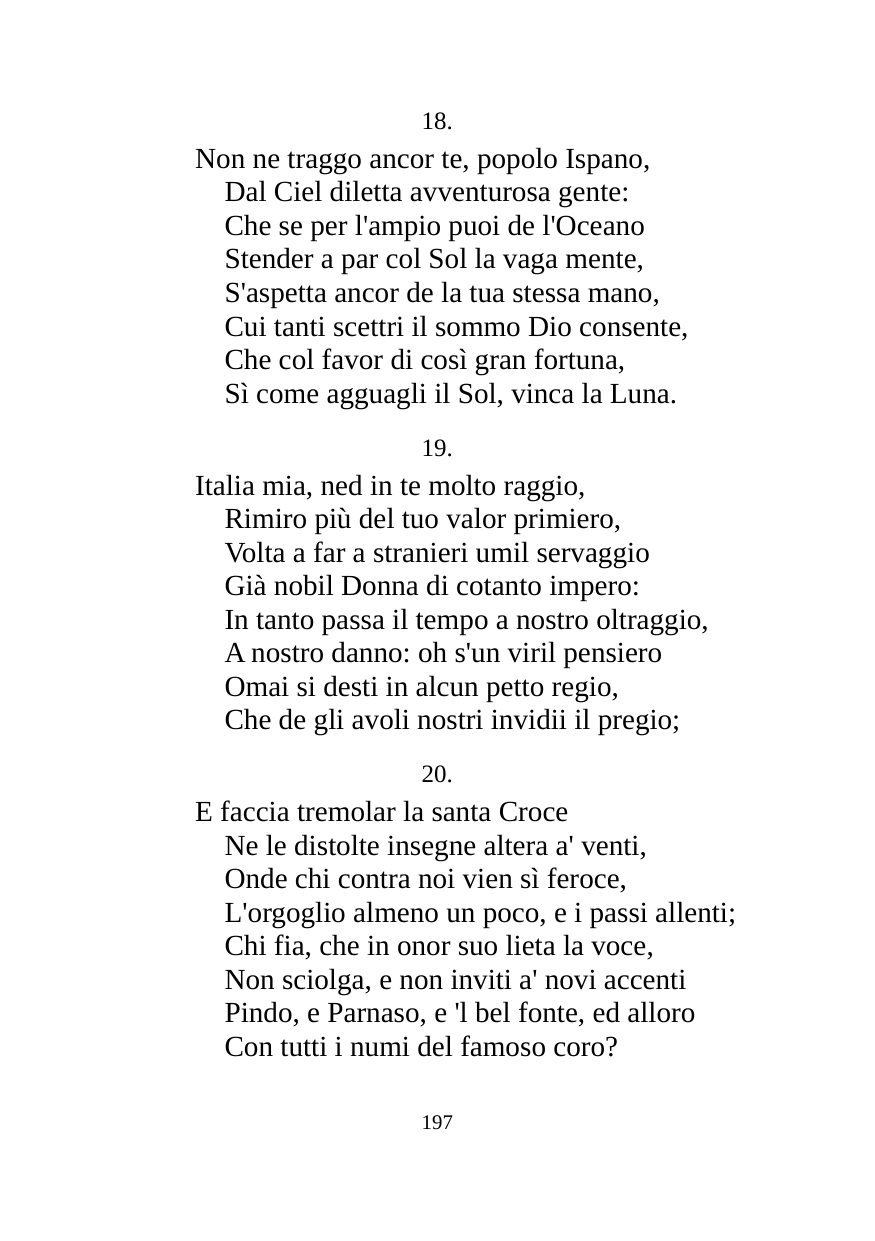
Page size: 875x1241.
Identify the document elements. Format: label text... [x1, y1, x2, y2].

text Con tutti i numi del famoso coro? [224, 1029, 768, 1063]
text Già nobil Donna di cotanto impero: [224, 568, 768, 602]
text 19. [106, 433, 768, 462]
text Stender a par col Sol la vaga mente, [224, 242, 768, 275]
text Volta a far a stranieri umil servaggio [224, 535, 768, 568]
text Che col favor di così gran fortuna, [224, 342, 768, 376]
text Onde chi contra noi vien sì feroce, [224, 861, 768, 895]
text Dal Ciel diletta avventurosa gente: [224, 174, 768, 208]
text S'aspetta ancor de la tua stessa mano, [224, 275, 768, 309]
text Ne le distolte insegne altera a' venti, [224, 828, 768, 861]
text Rimiro più del tuo valor primiero, [224, 501, 768, 535]
text Pindo, e Parnaso, e 'l bel fonte, ed alloro [224, 996, 768, 1029]
text 20. [106, 759, 768, 788]
text In tanto passa il tempo a nostro oltraggio, [224, 602, 768, 635]
text Che de gli avoli nostri invidii il pregio; [224, 702, 768, 736]
text 18. [106, 106, 768, 135]
text L'orgoglio almeno un poco, e i passi allenti; [224, 895, 768, 928]
text Cui tanti scettri il sommo Dio consente, [224, 309, 768, 342]
text A nostro danno: oh s'un viril pensiero [224, 635, 768, 669]
text Sì come agguagli il Sol, vinca la Luna. [224, 376, 768, 409]
text E faccia tremolar la santa Croce [195, 794, 768, 828]
text Omai si desti in alcun petto regio, [224, 669, 768, 702]
text Non ne traggo ancor te, popolo Ispano, [195, 141, 768, 174]
text Chi fia, che in onor suo lieta la voce, [224, 928, 768, 962]
text Che se per l'ampio puoi de l'Oceano [224, 208, 768, 242]
text Non sciolga, e non inviti a' novi accenti [224, 962, 768, 996]
text Italia mia, ned in te molto raggio, [195, 468, 768, 501]
